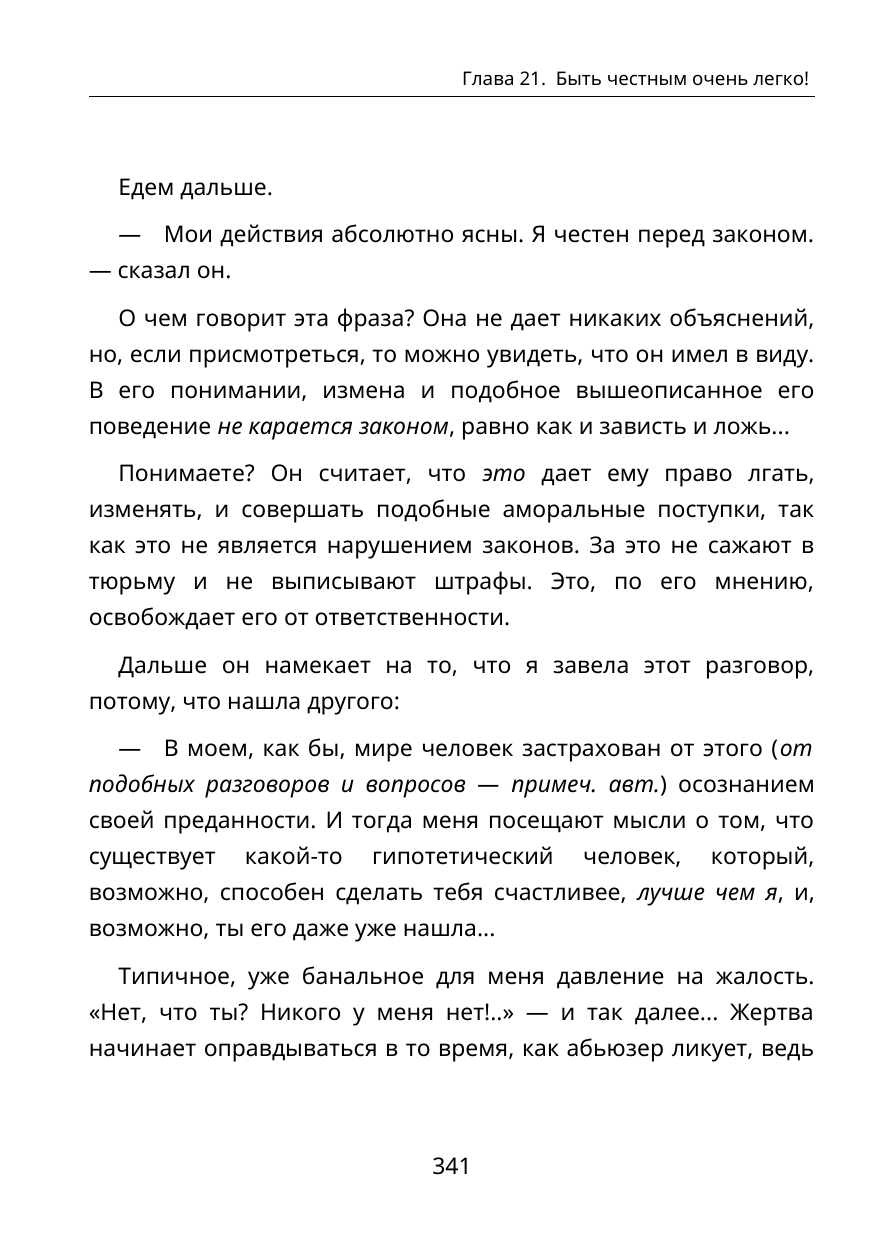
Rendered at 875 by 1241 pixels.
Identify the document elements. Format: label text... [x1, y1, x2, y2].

text Едем дальше. [88, 170, 815, 202]
text Типичное, уже банальное для меня давление на жалость. «Нет, что ты? Никого у меня нет!..» — и так далее... Жертва начинает оправдываться в то время, как абьюзер ликует, ведь [88, 960, 815, 1063]
list Мои действия абсолютно ясны. Я честен перед законом. — сказал он. [88, 218, 815, 285]
text О чем говорит эта фраза? Она не дает никаких объяснений, но, если присмотреться, то можно увидеть, что он имел в виду. В его понимании, измена и подобное вышеописанное его поведение не карается законом, равно как и зависть и ложь... [88, 302, 815, 441]
text Дальше он намекает на то, что я завела этот разговор, потому, что нашла другого: [88, 649, 815, 716]
text Понимаете? Он считает, что это дает ему право лгать, изменять, и совершать подобные аморальные поступки, так как это не является нарушением законов. За это не сажают в тюрьму и не выписывают штрафы. Это, по его мнению, освобождает его от ответственности. [88, 457, 815, 632]
list В моем, как бы, мире человек застрахован от этого (от подобных разговоров и вопросов — примеч. авт.) осознанием своей преданности. И тогда меня посещают мысли о том, что существует какой-то гипотетический человек, который, возможно, способен сделать тебя счастливее, лучше чем я, и, возможно, ты его даже уже нашла... [88, 732, 815, 943]
